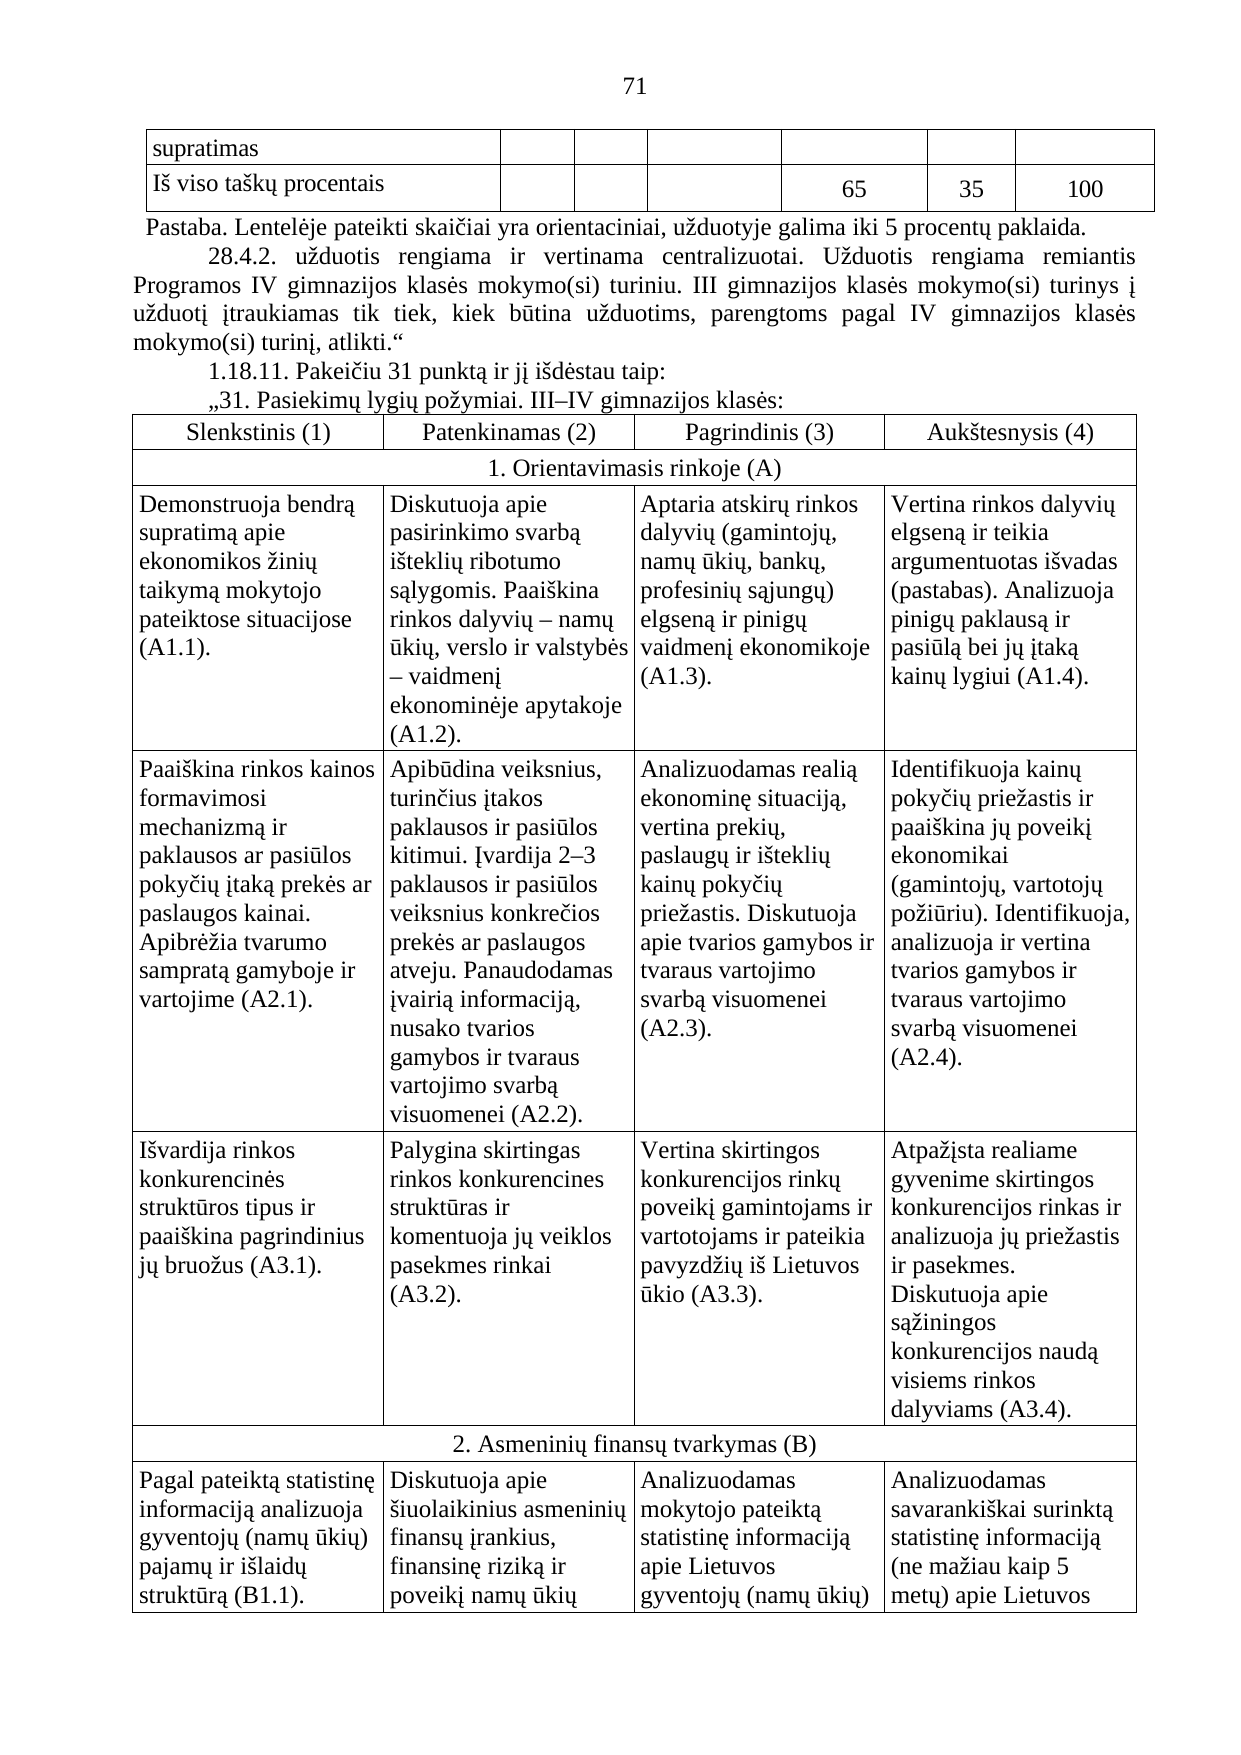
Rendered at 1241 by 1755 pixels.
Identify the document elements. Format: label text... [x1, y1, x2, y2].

table_cell Iš viso taškų procentais [147, 165, 500, 211]
table_cell Paaiškina rinkos kainos formavimosi mechanizmą ir paklausos ar pasiūlos pokyčių įtaką prekės ar paslaugos kainai. Apibrėžia tvarumo sampratą gamyboje ir vartojime (A2.1). [133, 751, 383, 1131]
table_cell 1. Orientavimasis rinkoje (A) [133, 450, 1136, 485]
table_cell Pagal pateiktą statistinę informaciją analizuoja gyventojų (namų ūkių) pajamų ir išlaidų struktūrą (B1.1). [133, 1462, 383, 1612]
table_cell Identifikuoja kainų pokyčių priežastis ir paaiškina jų poveikį ekonomikai (gamintojų, vartotojų požiūriu). Identifikuoja, analizuoja ir vertina tvarios gamybos ir tvaraus vartojimo svarbą visuomenei (A2.4). [885, 751, 1136, 1131]
table_cell Demonstruoja bendrą supratimą apie ekonomikos žinių taikymą mokytojo pateiktose situacijose (A1.1). [133, 486, 383, 750]
table_cell Vertina rinkos dalyvių elgseną ir teikia argumentuotas išvadas (pastabas). Analizuoja pinigų paklausą ir pasiūlą bei jų įtaką kainų lygiui (A1.4). [885, 486, 1136, 750]
table_cell Atpažįsta realiame gyvenime skirtingos konkurencijos rinkas ir analizuoja jų priežastis ir pasekmes. Diskutuoja apie sąžiningos konkurencijos naudą visiems rinkos dalyviams (A3.4). [885, 1132, 1136, 1425]
table_cell [501, 165, 574, 211]
table_cell Aptaria atskirų rinkos dalyvių (gamintojų, namų ūkių, bankų, profesinių sąjungų) elgseną ir pinigų vaidmenį ekonomikoje (A1.3). [635, 486, 884, 750]
table_cell [575, 130, 647, 164]
table_cell Diskutuoja apie šiuolaikinius asmeninių finansų įrankius, finansinę riziką ir poveikį namų ūkių [384, 1462, 634, 1612]
table_cell [648, 165, 781, 211]
table_header Pagrindinis (3) [635, 415, 884, 449]
table_header Patenkinamas (2) [384, 415, 634, 449]
table_cell 35 [928, 165, 1015, 211]
text 28.4.2. užduotis rengiama ir vertinama centralizuotai. Užduotis rengiama remiantis Programos IV gimnazijos klasės mokymo(si) turiniu. III gimnazijos klasės mokymo(si) turinys į užduotį įtraukiamas tik tiek, kiek būtina užduotims, parengtoms pagal IV gimnazijos klasės mokymo(si) turinį, atlikti.“ [133, 241, 1137, 356]
text „31. Pasiekimų lygių požymiai. III–IV gimnazijos klasės: [133, 385, 1137, 413]
text Pastaba. Lentelėje pateikti skaičiai yra orientaciniai, užduotyje galima iki 5 procentų paklaida. [145, 212, 1137, 241]
table_cell 100 [1016, 165, 1154, 211]
table_cell 65 [782, 165, 927, 211]
table_cell supratimas [147, 130, 500, 164]
table_cell Analizuodamas realią ekonominę situaciją, vertina prekių, paslaugų ir išteklių kainų pokyčių priežastis. Diskutuoja apie tvarios gamybos ir tvaraus vartojimo svarbą visuomenei (A2.3). [635, 751, 884, 1131]
table_cell Analizuodamas mokytojo pateiktą statistinę informaciją apie Lietuvos gyventojų (namų ūkių) [635, 1462, 884, 1612]
table_cell Diskutuoja apie pasirinkimo svarbą išteklių ribotumo sąlygomis. Paaiškina rinkos dalyvių – namų ūkių, verslo ir valstybės – vaidmenį ekonominėje apytakoje (A1.2). [384, 486, 634, 750]
text 1.18.11. Pakeičiu 31 punktą ir jį išdėstau taip: [133, 356, 1137, 385]
table_header Slenkstinis (1) [133, 415, 383, 449]
table_cell Vertina skirtingos konkurencijos rinkų poveikį gamintojams ir vartotojams ir pateikia pavyzdžių iš Lietuvos ūkio (A3.3). [635, 1132, 884, 1425]
table_cell Apibūdina veiksnius, turinčius įtakos paklausos ir pasiūlos kitimui. Įvardija 2–3 paklausos ir pasiūlos veiksnius konkrečios prekės ar paslaugos atveju. Panaudodamas įvairią informaciją, nusako tvarios gamybos ir tvaraus vartojimo svarbą visuomenei (A2.2). [384, 751, 634, 1131]
table_header Aukštesnysis (4) [885, 415, 1136, 449]
table_cell [648, 130, 781, 164]
table_cell [575, 165, 647, 211]
table_cell 2. Asmeninių finansų tvarkymas (B) [133, 1426, 1136, 1461]
table_cell [928, 130, 1015, 164]
table_cell Palygina skirtingas rinkos konkurencines struktūras ir komentuoja jų veiklos pasekmes rinkai (A3.2). [384, 1132, 634, 1425]
table_cell Analizuodamas savarankiškai surinktą statistinę informaciją (ne mažiau kaip 5 metų) apie Lietuvos [885, 1462, 1136, 1612]
table_cell [1016, 130, 1154, 164]
table_cell [782, 130, 927, 164]
table_cell [501, 130, 574, 164]
table_cell Išvardija rinkos konkurencinės struktūros tipus ir paaiškina pagrindinius jų bruožus (A3.1). [133, 1132, 383, 1425]
